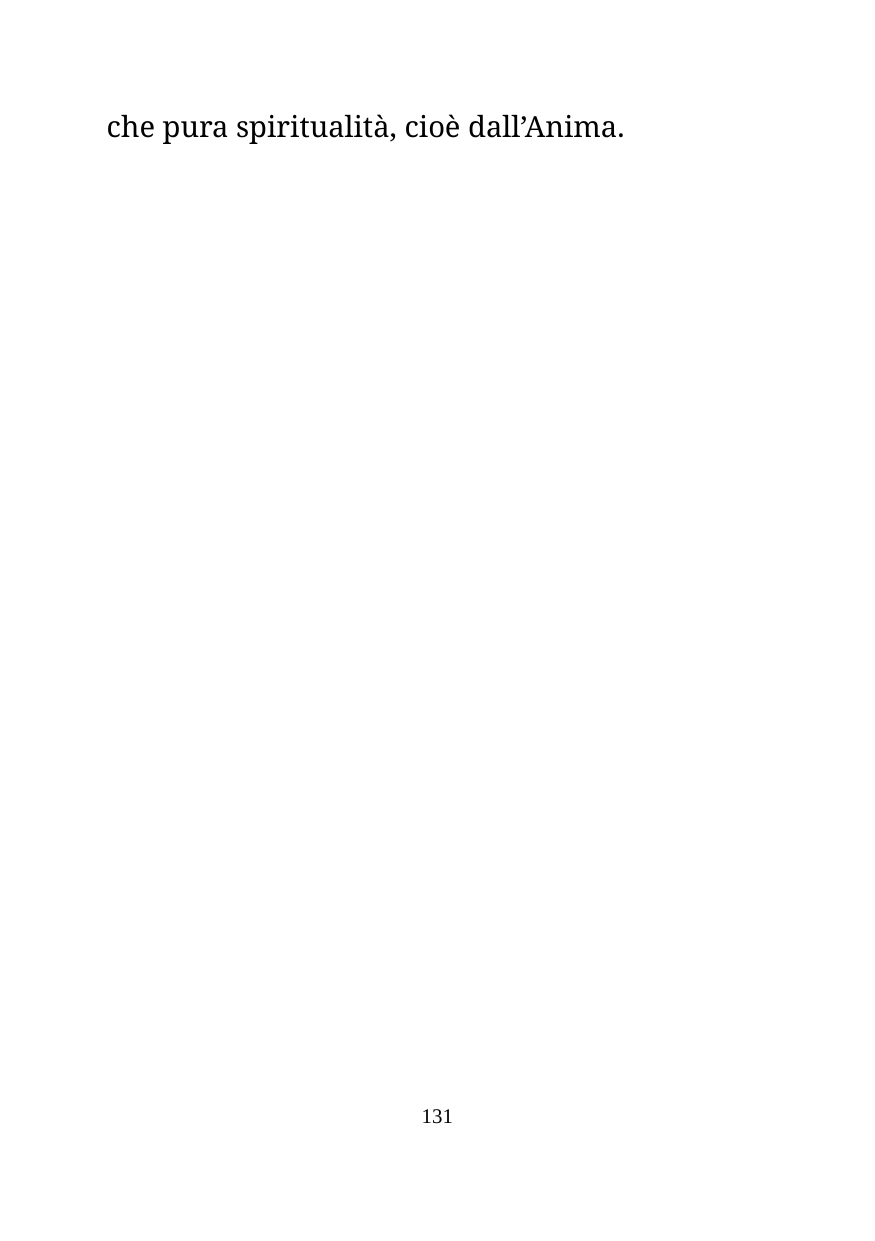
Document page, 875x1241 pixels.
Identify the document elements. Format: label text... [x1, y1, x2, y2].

text che pura spiritualità, cioè dall’Anima. [106, 106, 768, 146]
